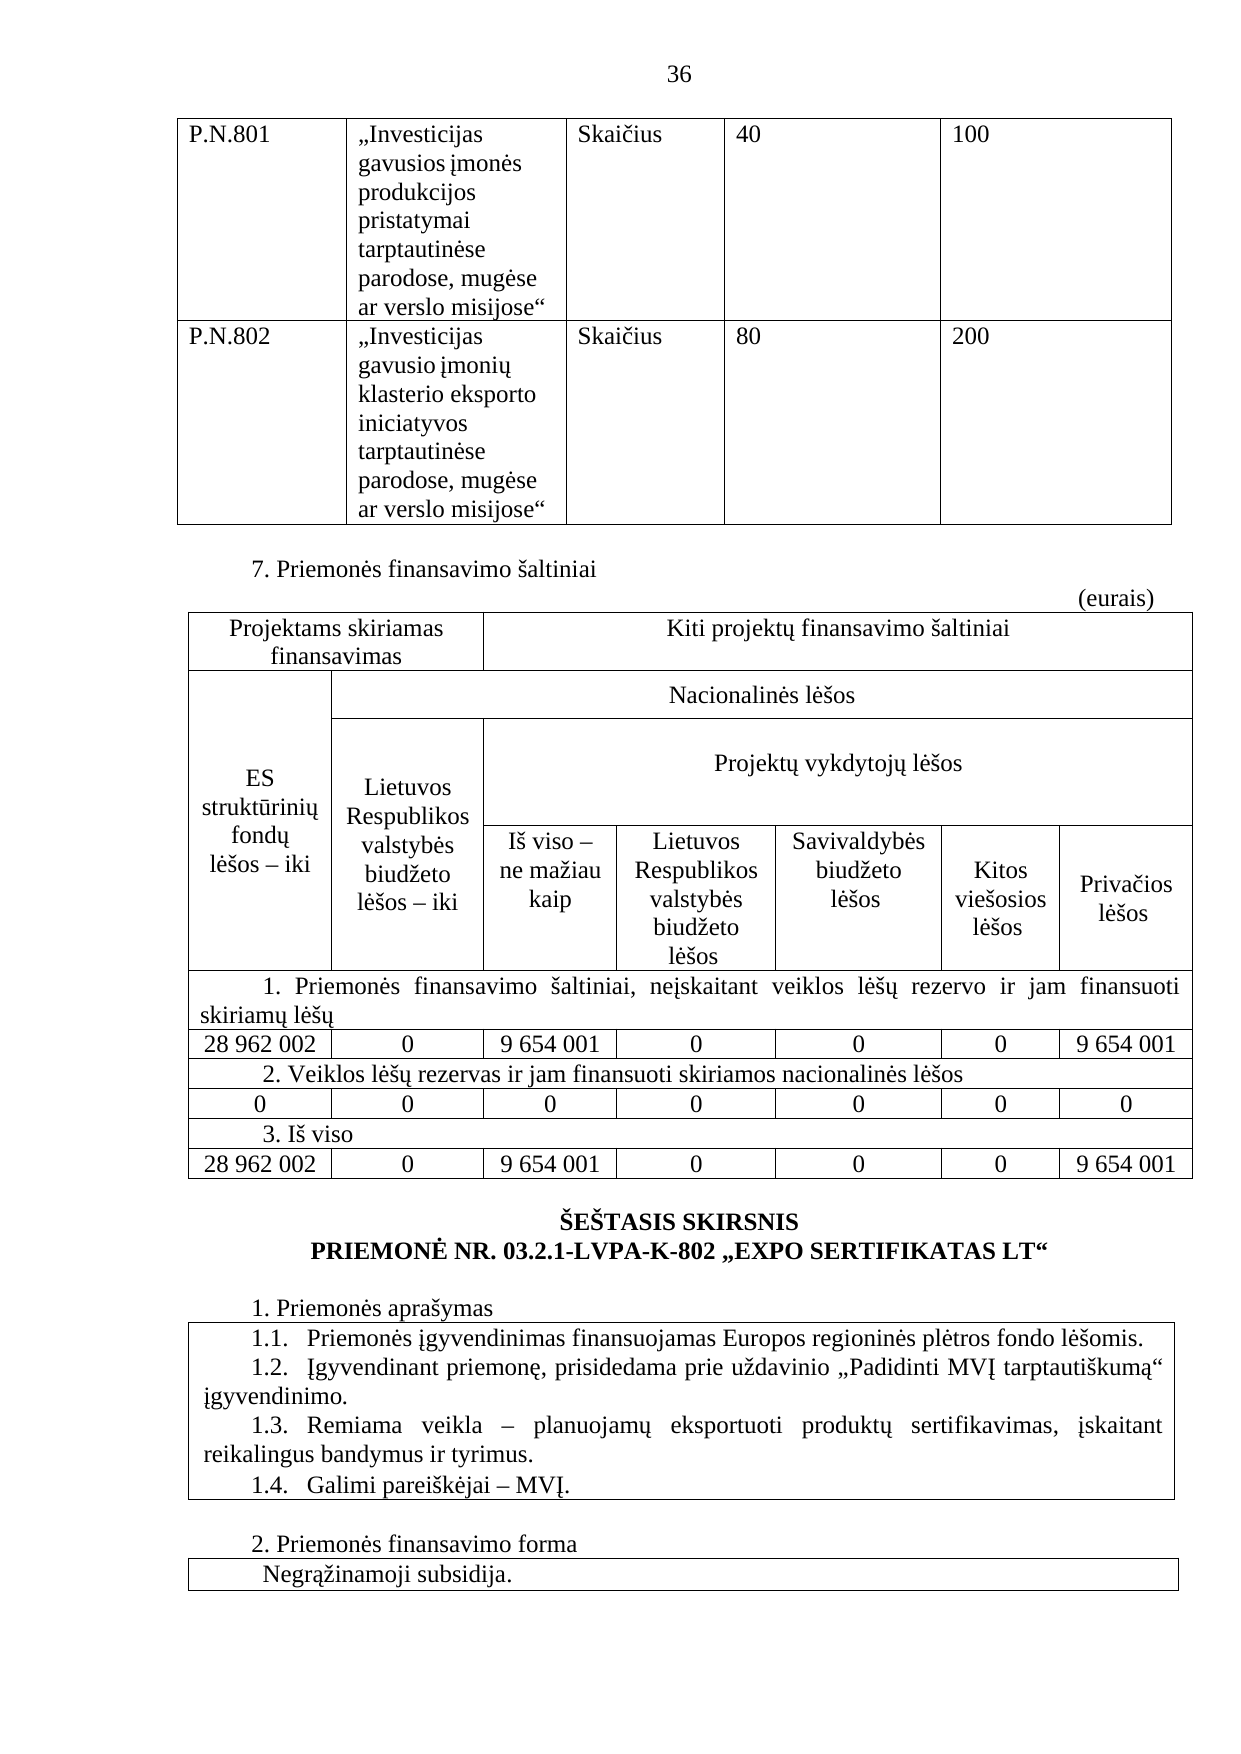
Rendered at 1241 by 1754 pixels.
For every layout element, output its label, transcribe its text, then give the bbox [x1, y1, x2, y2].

table_cell Nacionalinės lėšos [332, 671, 1192, 718]
table_cell 28 962 002 [189, 1030, 331, 1058]
table_cell Iš viso – ne mažiau kaip [484, 826, 616, 970]
table_cell 28 962 002 [189, 1149, 331, 1177]
table_cell Skaičius [567, 119, 724, 320]
table_header Kiti projektų finansavimo šaltiniai [484, 613, 1192, 670]
table_header Projektams skiriamas finansavimas [189, 613, 483, 670]
table_cell Savivaldybės biudžeto lėšos [776, 826, 941, 970]
table_cell 0 [1060, 1089, 1192, 1118]
table_header 1.1. Priemonės įgyvendinimas finansuojamas Europos regioninės plėtros fondo lėšomis. [189, 1323, 1174, 1352]
table_cell P.N.802 [178, 321, 346, 524]
table_cell Skaičius [567, 321, 724, 524]
table_cell 0 [776, 1149, 941, 1177]
table_cell 0 [617, 1089, 775, 1118]
table_cell 3. Iš viso [189, 1119, 1192, 1148]
table_cell 0 [776, 1089, 941, 1118]
table_cell 0 [776, 1030, 941, 1058]
table_cell 0 [484, 1089, 616, 1118]
table_cell 0 [942, 1030, 1059, 1058]
table_cell 1.4. Galimi pareiškėjai – MVĮ. [189, 1470, 1174, 1499]
table_cell P.N.801 [178, 119, 346, 320]
table_cell 9 654 001 [1060, 1149, 1192, 1177]
table_cell Projektų vykdytojų lėšos [484, 719, 1192, 825]
table_cell 0 [617, 1030, 775, 1058]
table_cell 0 [189, 1089, 331, 1118]
table_cell ES struktūrinių fondų lėšos – iki [189, 671, 331, 970]
table_cell Privačios lėšos [1060, 826, 1192, 970]
table_cell 1. Priemonės finansavimo šaltiniai, neįskaitant veiklos lėšų rezervo ir jam finansuoti skiriamų lėšų [189, 971, 1192, 1028]
table_cell 0 [332, 1030, 483, 1058]
table_cell 9 654 001 [484, 1030, 616, 1058]
table_cell 9 654 001 [1060, 1030, 1192, 1058]
table_cell 0 [332, 1089, 483, 1118]
table_header Negrąžinamoji subsidija. [189, 1559, 1178, 1590]
text (eurais) [177, 583, 1181, 612]
table_cell „Investicijas gavusio įmonių klasterio eksporto iniciatyvos tarptautinėse parodose, mugėse ar verslo misijose“ [347, 321, 566, 524]
text 7. Priemonės finansavimo šaltiniai [251, 554, 1181, 583]
table_cell Kitos viešosios lėšos [942, 826, 1059, 970]
text PRIEMONĖ NR. 03.2.1-LVPA-K-802 „EXPO SERTIFIKATAS LT“ [177, 1236, 1181, 1265]
table_cell 80 [725, 321, 940, 524]
table_cell Lietuvos Respublikos valstybės biudžeto lėšos [617, 826, 775, 970]
text 1. Priemonės aprašymas [177, 1293, 1181, 1322]
table_cell 200 [941, 321, 1171, 524]
table_cell 0 [942, 1149, 1059, 1177]
table_cell „Investicijas gavusios įmonės produkcijos pristatymai tarptautinėse parodose, mugėse ar verslo misijose“ [347, 119, 566, 320]
table_cell 0 [332, 1149, 483, 1177]
text 2. Priemonės finansavimo forma [177, 1529, 1181, 1558]
table_cell 1.2. Įgyvendinant priemonę, prisidedama prie uždavinio „Padidinti MVĮ tarptautiškumą“ įgyvendinimo. [189, 1352, 1174, 1411]
table_cell 1.3. Remiama veikla – planuojamų eksportuoti produktų sertifikavimas, įskaitant reikalingus bandymus ir tyrimus. [189, 1411, 1174, 1470]
table_cell 0 [617, 1149, 775, 1177]
table_cell 9 654 001 [484, 1149, 616, 1177]
text ŠEŠTASIS SKIRSNIS [177, 1207, 1181, 1236]
table_cell Lietuvos Respublikos valstybės biudžeto lėšos – iki [332, 719, 483, 970]
table_cell 100 [941, 119, 1171, 320]
table_cell 40 [725, 119, 940, 320]
table_cell 0 [942, 1089, 1059, 1118]
table_cell 2. Veiklos lėšų rezervas ir jam finansuoti skiriamos nacionalinės lėšos [189, 1059, 1192, 1088]
